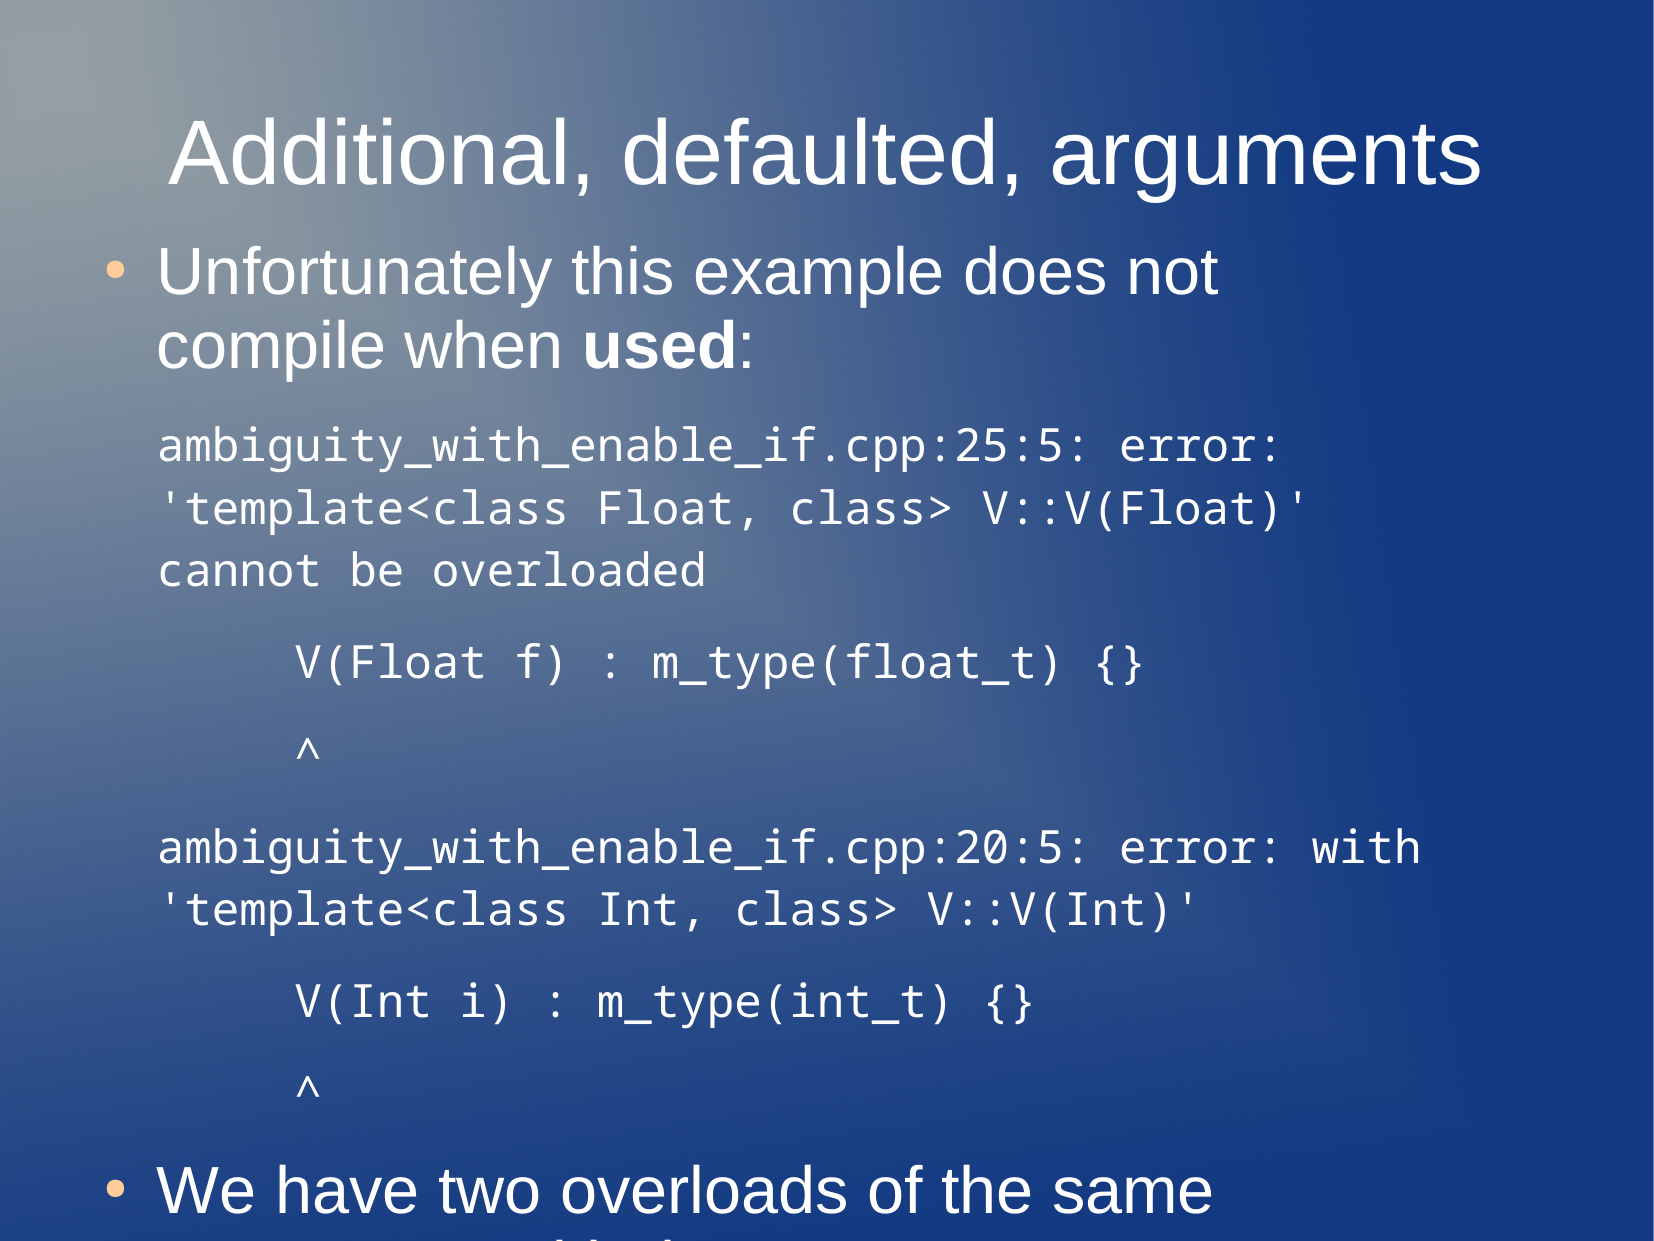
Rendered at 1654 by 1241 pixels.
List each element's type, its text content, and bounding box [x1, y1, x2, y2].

list Unfortunately this example does not compile when used: ambiguity_with_enable_if.cpp:25:5: error: 'template<class Float, class> V::V(Float)' cannot be overloaded V(Float f) : m_type(float_t) {} ^ ambiguity_with_enable_if.cpp:20:5: error: with 'template<class Int, class> V::V(Int)' V(Int i) : m_type(int_t) {} ^ We have two overloads of the same constructor with the same type [85, 233, 1467, 1222]
title Additional, defaulted, arguments [82, 49, 1571, 257]
picture [0, 0, 1654, 1241]
